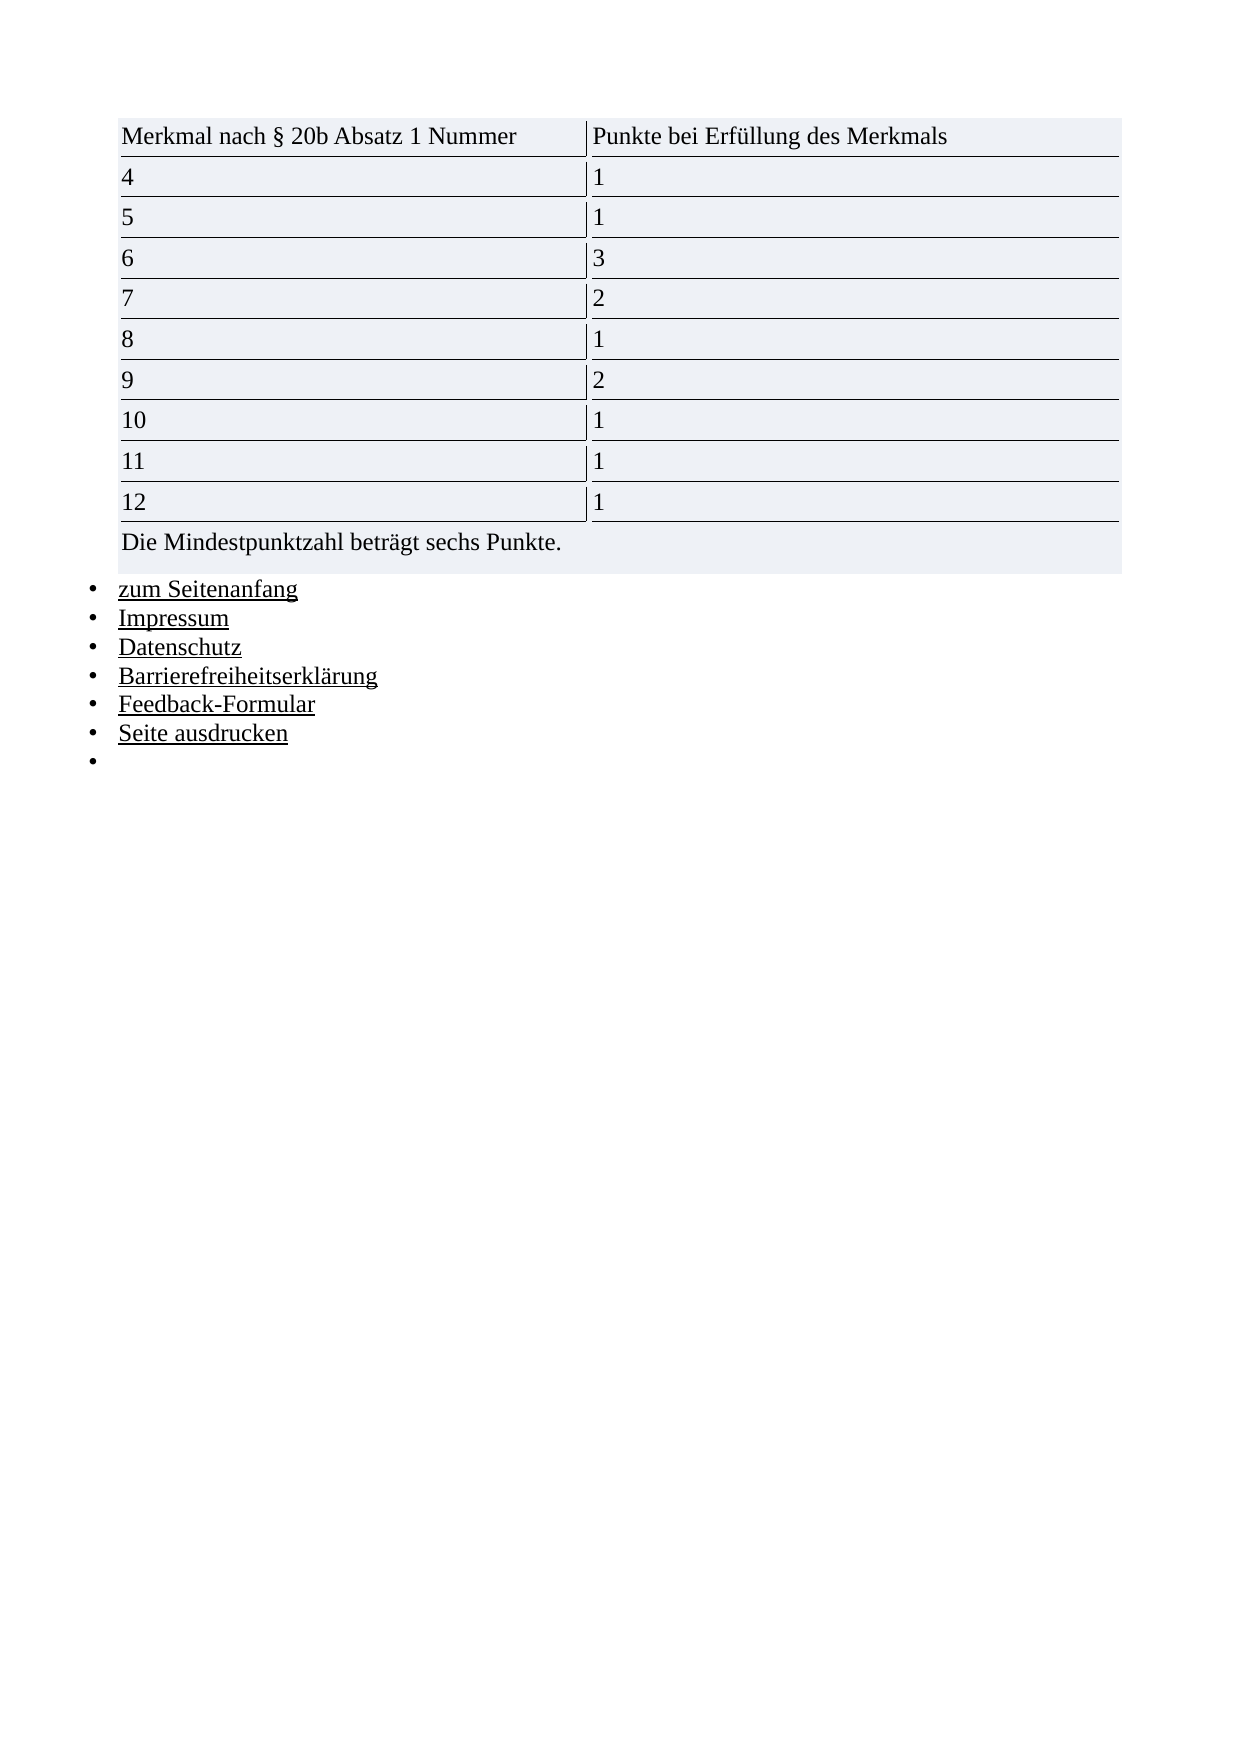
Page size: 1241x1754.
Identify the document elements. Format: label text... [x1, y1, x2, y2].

table_header Merkmal nach § 20b Absatz 1 Nummer [118, 118, 589, 159]
list Impressum [118, 603, 1122, 632]
list Datenschutz [118, 632, 1122, 661]
table_cell 2 [589, 362, 1122, 402]
list Seite ausdrucken [118, 718, 1122, 747]
table_cell 12 [118, 484, 589, 524]
table_cell 2 [589, 281, 1122, 321]
table_cell 10 [118, 403, 589, 443]
table_cell 1 [589, 443, 1122, 484]
table_cell 7 [118, 281, 589, 321]
table_cell 6 [118, 240, 589, 281]
table_cell 5 [118, 199, 589, 240]
list zum Seitenanfang [118, 574, 1122, 603]
table_cell 1 [589, 403, 1122, 443]
table_cell 1 [589, 321, 1122, 362]
table_cell 3 [589, 240, 1122, 281]
table_cell 11 [118, 443, 589, 484]
table_cell 1 [589, 159, 1122, 199]
table_cell 9 [118, 362, 589, 402]
table_cell Die Mindestpunktzahl beträgt sechs Punkte. [118, 524, 1122, 574]
table_cell 1 [589, 199, 1122, 240]
list Barrierefreiheitserklärung [118, 661, 1122, 689]
table_header Punkte bei Erfüllung des Merkmals [589, 118, 1122, 159]
table_cell 1 [589, 484, 1122, 524]
list Feedback-Formular [118, 689, 1122, 718]
table_cell 4 [118, 159, 589, 199]
table_cell 8 [118, 321, 589, 362]
